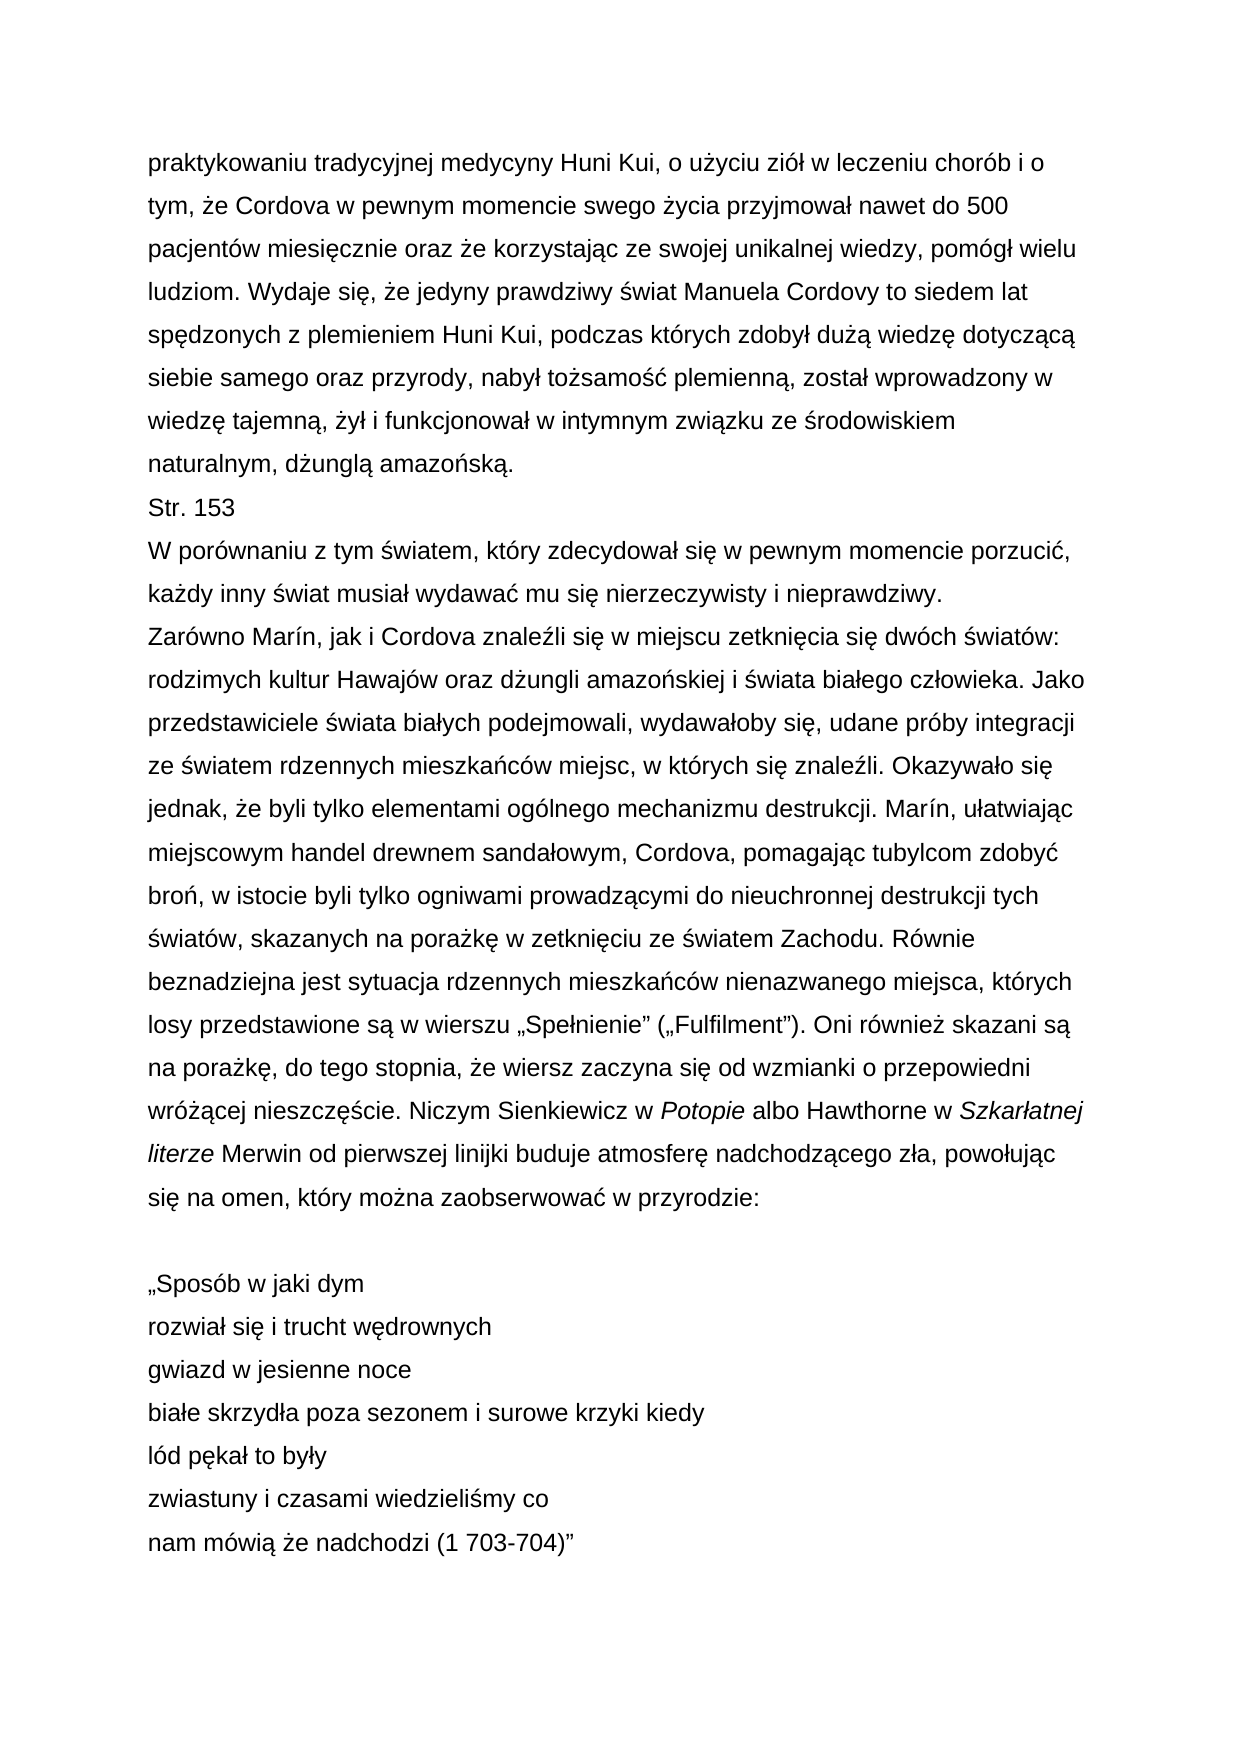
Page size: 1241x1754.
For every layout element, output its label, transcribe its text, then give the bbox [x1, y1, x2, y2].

text gwiazd w jesienne noce [148, 1355, 1093, 1384]
text W porównaniu z tym światem, który zdecydował się w pewnym momencie porzucić, każdy inny świat musiał wydawać mu się nierzeczywisty i nieprawdziwy. [148, 536, 1093, 608]
text zwiastuny i czasami wiedzieliśmy co [148, 1484, 1093, 1513]
text „Sposób w jaki dym [148, 1269, 1093, 1298]
text rozwiał się i trucht wędrownych [148, 1312, 1093, 1341]
text praktykowaniu tradycyjnej medycyny Huni Kui, o użyciu ziół w leczeniu chorób i o tym, że Cordova w pewnym momencie swego życia przyjmował nawet do 500 pacjentów miesięcznie oraz że korzystając ze swojej unikalnej wiedzy, pomógł wielu ludziom. Wydaje się, że jedyny prawdziwy świat Manuela Cordovy to siedem lat spędzonych z plemieniem Huni Kui, podczas których zdobył dużą wiedzę dotyczącą siebie samego oraz przyrody, nabył tożsamość plemienną, został wprowadzony w wiedzę tajemną, żył i funkcjonował w intymnym związku ze środowiskiem naturalnym, dżunglą amazońską. [148, 148, 1093, 478]
text Str. 153 [148, 493, 1093, 521]
text nam mówią że nadchodzi (1 703-704)” [148, 1528, 1093, 1556]
text białe skrzydła poza sezonem i surowe krzyki kiedy [148, 1398, 1093, 1427]
text Zarówno Marín, jak i Cordova znaleźli się w miejscu zetknięcia się dwóch światów: rodzimych kultur Hawajów oraz dżungli amazońskiej i świata białego człowieka. Jako przedstawiciele świata białych podejmowali, wydawałoby się, udane próby integracji ze światem rdzennych mieszkańców miejsc, w których się znaleźli. Okazywało się jednak, że byli tylko elementami ogólnego mechanizmu destrukcji. Marín, ułatwiając miejscowym handel drewnem sandałowym, Cordova, pomagając tubylcom zdobyć broń, w istocie byli tylko ogniwami prowadzącymi do nieuchronnej destrukcji tych światów, skazanych na porażkę w zetknięciu ze światem Zachodu. Równie beznadziejna jest sytuacja rdzennych mieszkańców nienazwanego miejsca, których losy przedstawione są w wierszu „Spełnienie” („Fulfilment”). Oni również skazani są na porażkę, do tego stopnia, że wiersz zaczyna się od wzmianki o przepowiedni wróżącej nieszczęście. Niczym Sienkiewicz w Potopie albo Hawthorne w Szkarłatnej literze Merwin od pierwszej linijki buduje atmosferę nadchodzącego zła, powołując się na omen, który można zaobserwować w przyrodzie: [148, 622, 1093, 1211]
text lód pękał to były [148, 1441, 1093, 1470]
